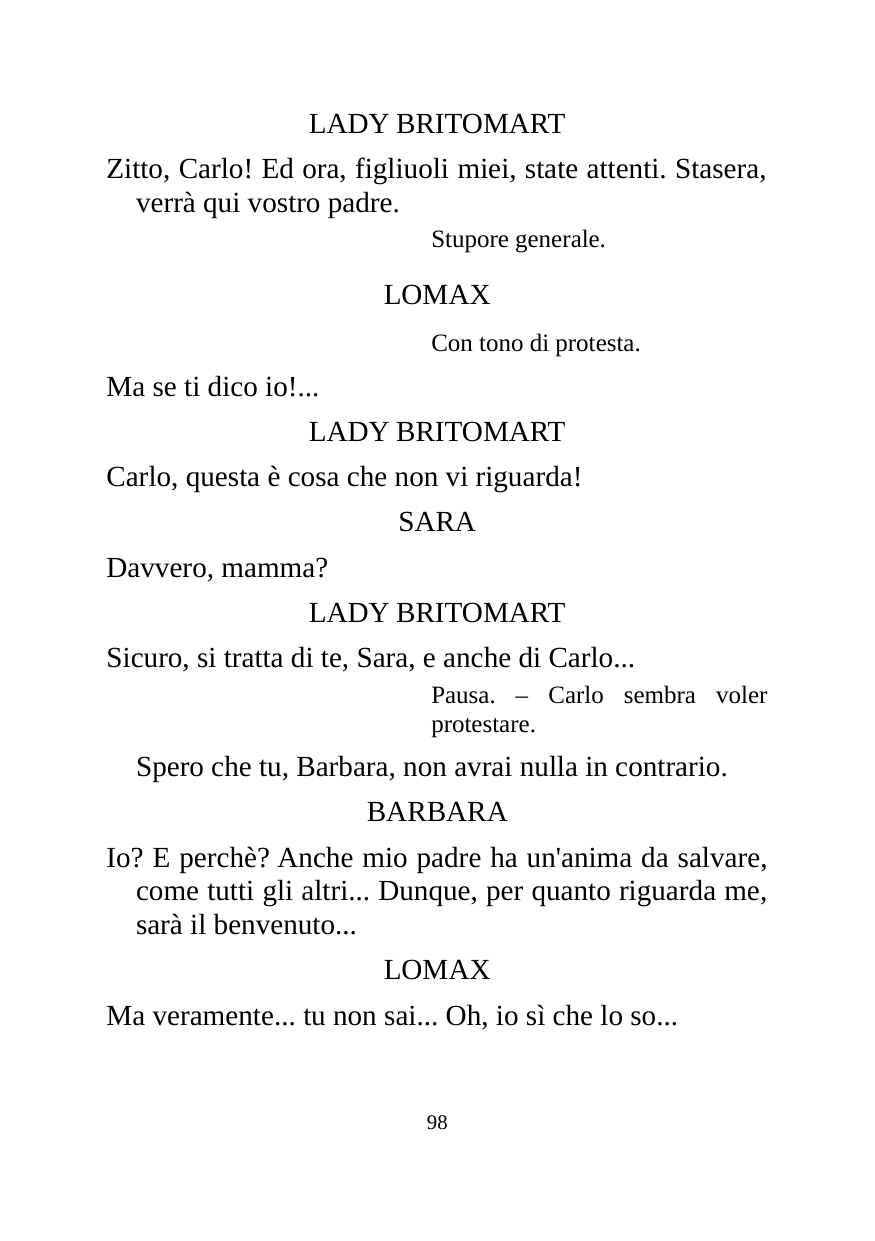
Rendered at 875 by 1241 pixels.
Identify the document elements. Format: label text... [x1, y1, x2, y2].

text BARBARA [106, 794, 768, 828]
text LADY BRITOMART [106, 595, 768, 629]
text Con tono di protesta. [431, 328, 768, 357]
text LOMAX [106, 952, 768, 986]
text Pausa. – Carlo sembra voler protestare. [431, 680, 768, 737]
text LADY BRITOMART [106, 106, 768, 140]
text Stupore generale. [431, 224, 768, 253]
text Ma veramente... tu non sai... Oh, io sì che lo so... [106, 998, 768, 1031]
text Davvero, mamma? [106, 550, 768, 583]
text LOMAX [106, 277, 768, 310]
text Zitto, Carlo! Ed ora, figliuoli miei, state attenti. Stasera, verrà qui vostro padre. [106, 152, 768, 219]
text SARA [106, 504, 768, 538]
text Sicuro, si tratta di te, Sara, e anche di Carlo... [106, 641, 768, 674]
text Io? E perchè? Anche mio padre ha un'anima da salvare, come tutti gli altri... Dunque, per quanto riguarda me, sarà il benvenuto... [106, 840, 768, 941]
text Carlo, questa è cosa che non vi riguarda! [106, 459, 768, 493]
text Spero che tu, Barbara, non avrai nulla in contrario. [136, 749, 768, 783]
text Ma se ti dico io!... [106, 369, 768, 402]
text LADY BRITOMART [106, 414, 768, 447]
